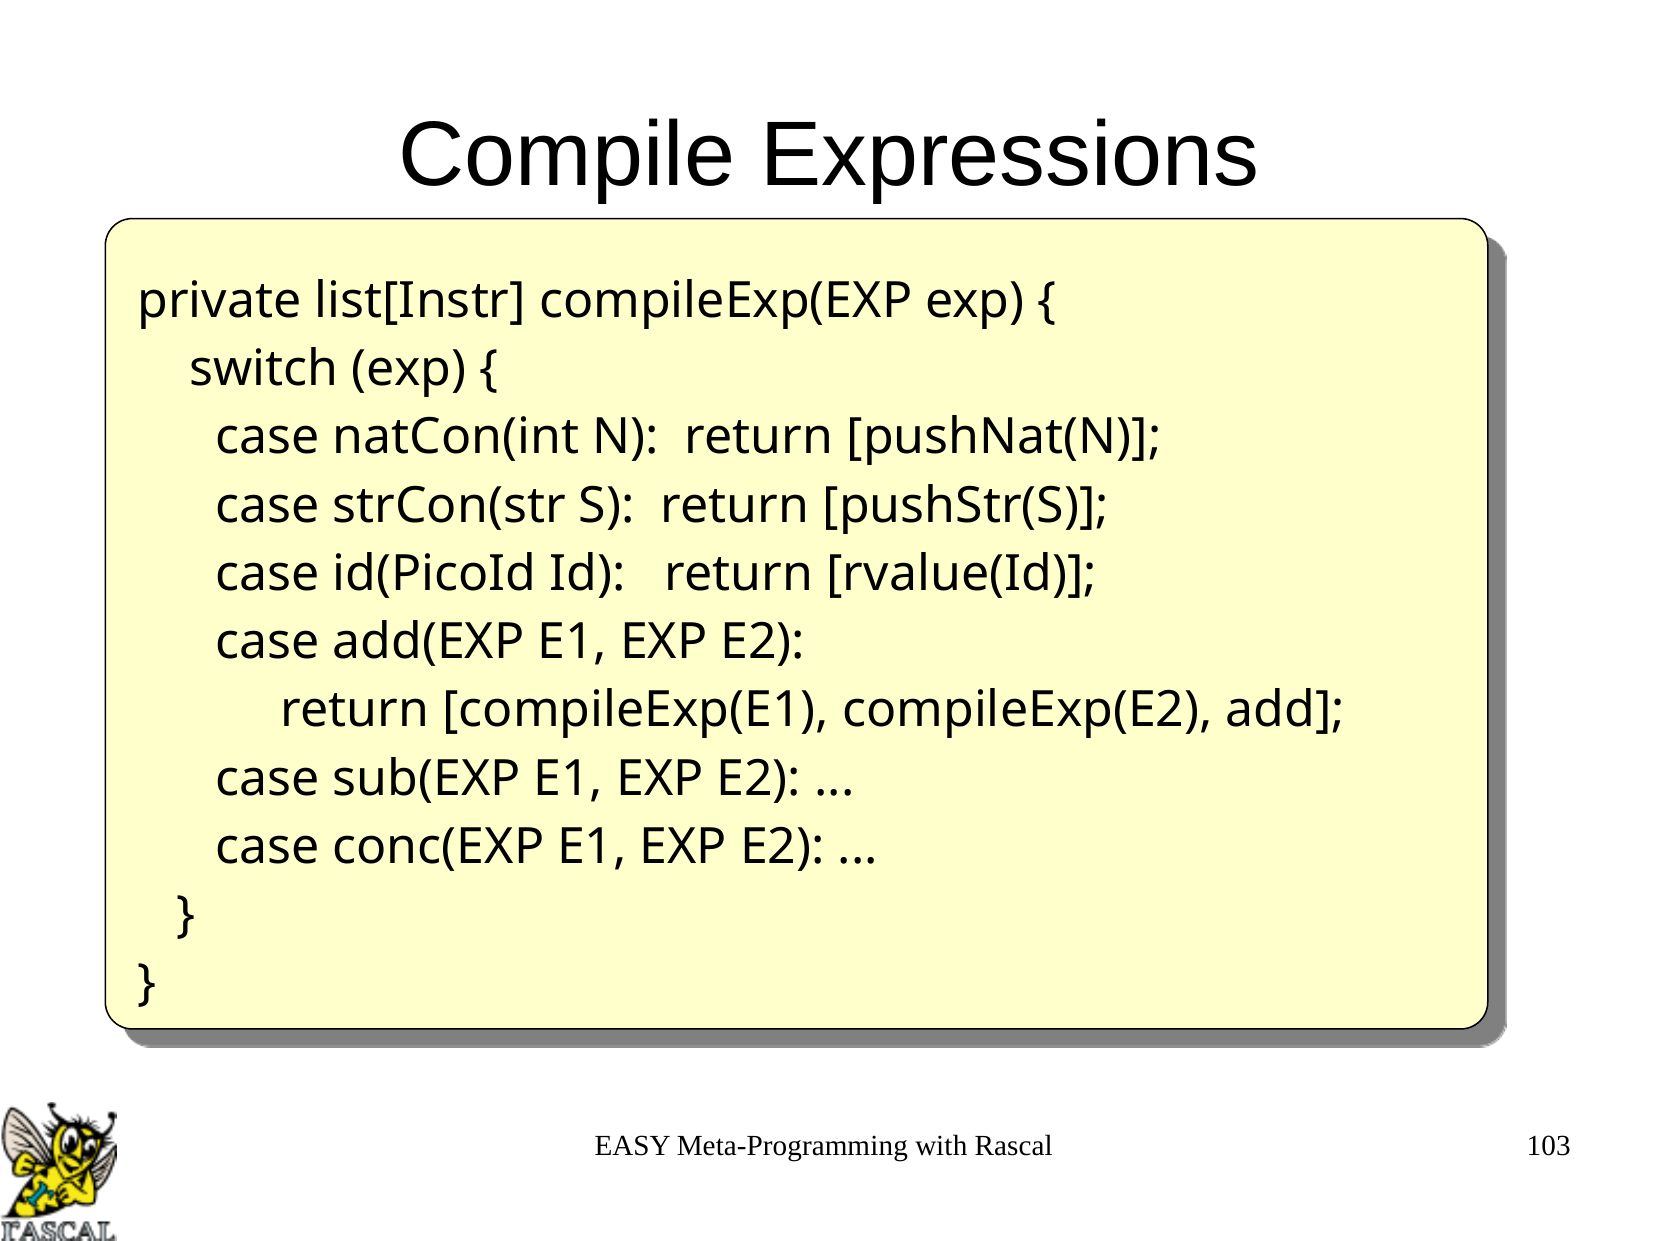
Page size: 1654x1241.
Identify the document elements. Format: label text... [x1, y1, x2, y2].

text_box private list[Instr] compileExp(EXP exp) { switch (exp) { case natCon(int N): return [pushNat(N)]; case strCon(str S): return [pushStr(S)]; case id(PicoId Id): return [rvalue(Id)]; case add(EXP E1, EXP E2): return [compileExp(E1), compileExp(E2), add]; case sub(EXP E1, EXP E2): ... case conc(EXP E1, EXP E2): ... } } [122, 256, 1654, 1153]
text_box [105, 218, 1488, 1027]
picture [0, 1102, 117, 1241]
title Compile Expressions [85, 62, 1575, 245]
